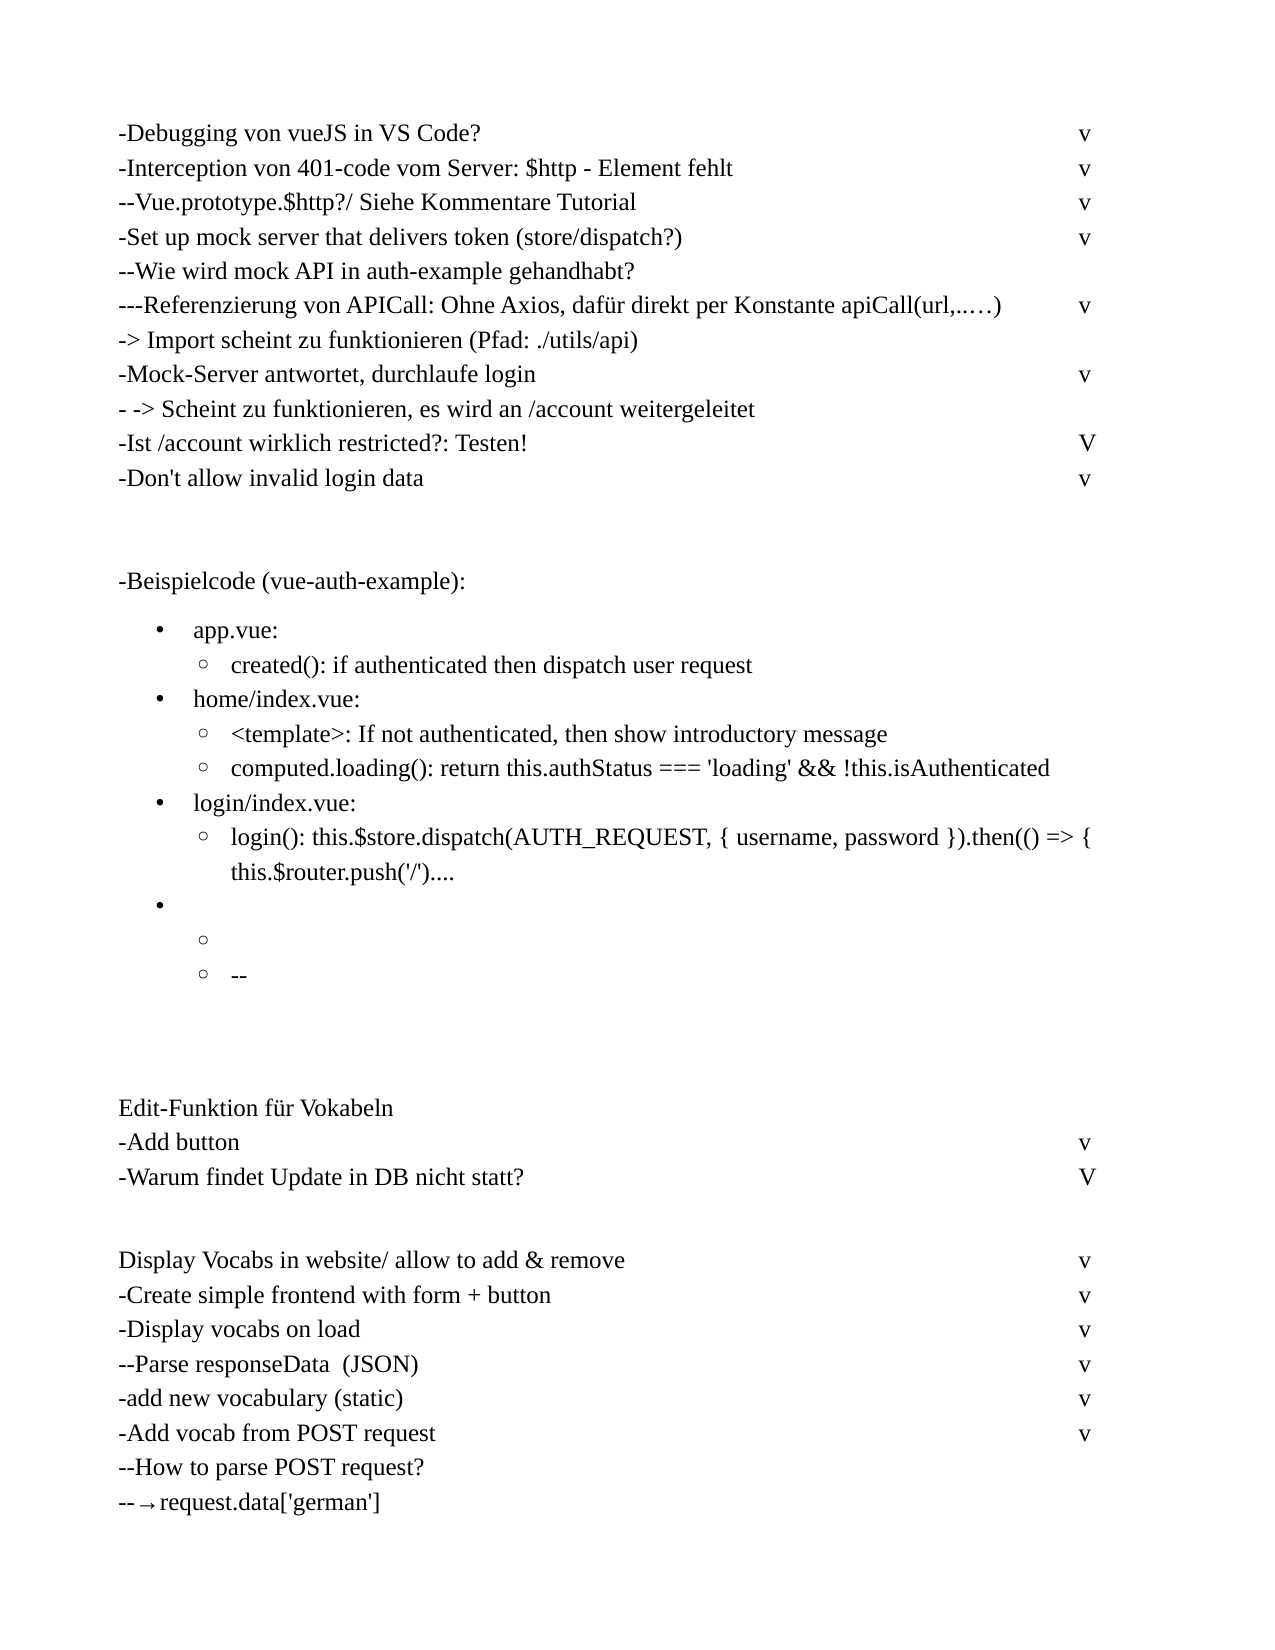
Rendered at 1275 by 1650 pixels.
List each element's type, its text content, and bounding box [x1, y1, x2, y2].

text Display Vocabs in website/ allow to add & remove v -Create simple frontend with form + button v -Display vocabs on load v --Parse responseData (JSON) v -add new vocabulary (static) v -Add vocab from POST request v --How to parse POST request? --→request.data['german'] [118, 1245, 1157, 1515]
list -- [193, 960, 1157, 989]
list login(): this.$store.dispatch(AUTH_REQUEST, { username, password }).then(() => { this.$router.push('/').... [193, 822, 1157, 886]
list home/index.vue: [156, 684, 1157, 713]
list computed.loading(): return this.authStatus === 'loading' && !this.isAuthenticated [193, 753, 1157, 782]
list app.vue: [156, 615, 1157, 644]
list login/index.vue: [156, 788, 1157, 817]
list <template>: If not authenticated, then show introductory message [193, 719, 1157, 748]
list created(): if authenticated then dispatch user request [193, 650, 1157, 679]
text -Debugging von vueJS in VS Code? v -Interception von 401-code vom Server: $http - Element fehlt v --Vue.prototype.$http?/ Siehe Kommentare Tutorial v -Set up mock server that delivers token (store/dispatch?) v --Wie wird mock API in auth-example gehandhabt? ---Referenzierung von APICall: Ohne Axios, dafür direkt per Konstante apiCall(url,..…) v -> Import scheint zu funktionieren (Pfad: ./utils/api) -Mock-Server antwortet, durchlaufe login v - -> Scheint zu funktionieren, es wird an /account weitergeleitet -Ist /account wirklich restricted?: Testen! V -Don't allow invalid login data v -Beispielcode (vue-auth-example): [118, 118, 1157, 595]
text Edit-Funktion für Vokabeln -Add button v -Warum findet Update in DB nicht statt? V [118, 1093, 1157, 1225]
